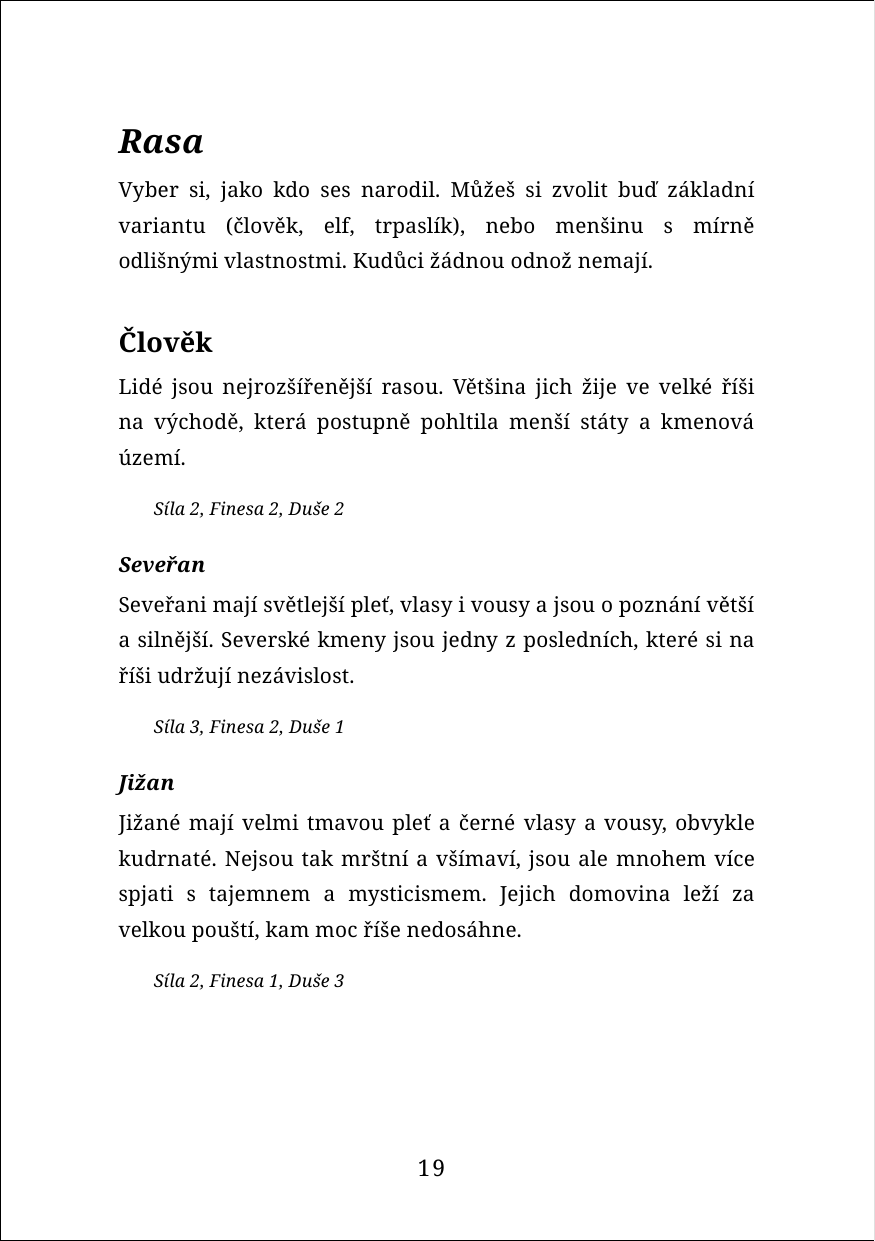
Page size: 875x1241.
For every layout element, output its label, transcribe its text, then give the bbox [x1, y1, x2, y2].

text Seveřani mají světlejší pleť, vlasy i vousy a jsou o poznání větší a silnější. Severské kmeny jsou jedny z posledních, které si na říši udržují nezávislost. [118, 590, 756, 689]
text Lidé jsou nejrozšířenější rasou. Většina jich žije ve velké říši na východě, která postupně pohltila menší státy a kmenová území. [118, 372, 756, 471]
text Vyber si, jako kdo ses narodil. Můžeš si zvolit buď základní variantu (člověk, elf, trpaslík), nebo menšinu s mírně odlišnými vlastnostmi. Kudůci žádnou odnož nemají. [118, 175, 756, 275]
subtitle Člověk [118, 323, 756, 360]
list Síla 3, Finesa 2, Duše 1 [154, 714, 756, 738]
list Síla 2, Finesa 2, Duše 2 [154, 496, 756, 520]
list Síla 2, Finesa 1, Duše 3 [154, 968, 756, 992]
subtitle Jižan [118, 768, 756, 796]
subtitle Rasa [118, 118, 756, 164]
subtitle Seveřan [118, 550, 756, 578]
text Jižané mají velmi tmavou pleť a černé vlasy a vousy, obvykle kudrnaté. Nejsou tak mrštní a všímaví, jsou ale mnohem více spjati s tajemnem a mysticismem. Jejich domovina leží za velkou pouští, kam moc říše nedosáhne. [118, 808, 756, 943]
